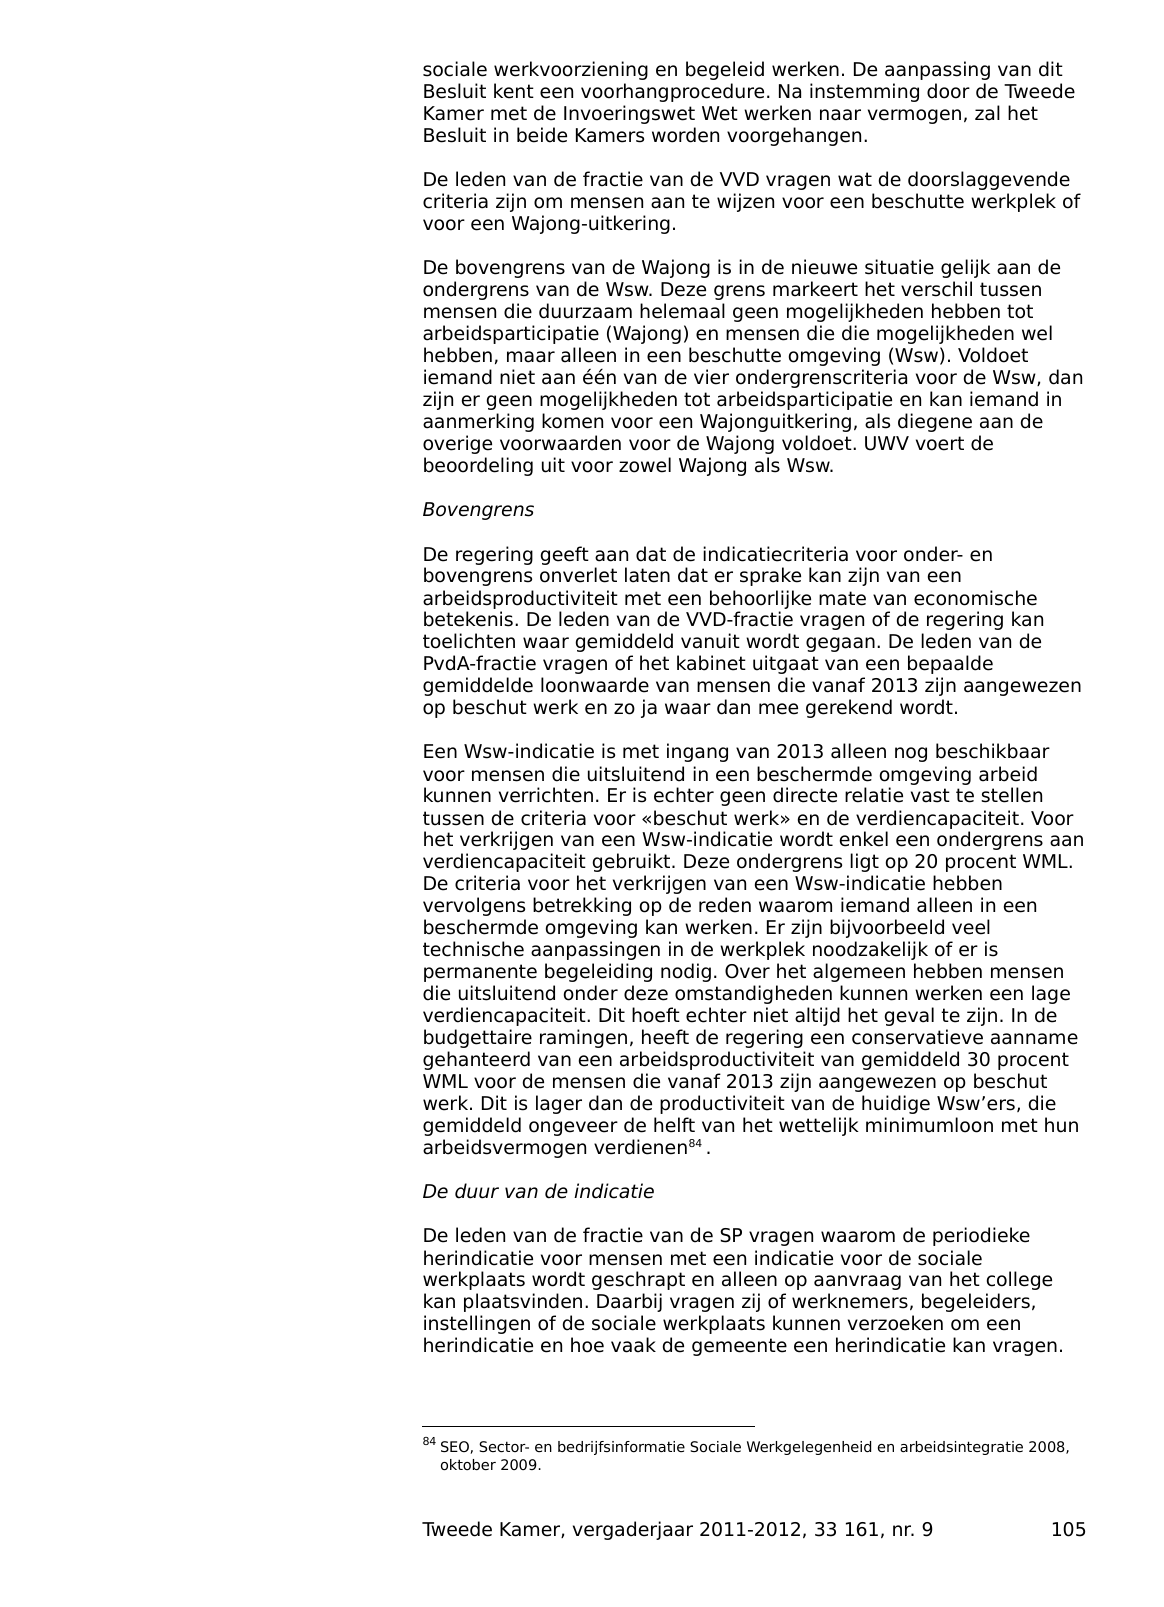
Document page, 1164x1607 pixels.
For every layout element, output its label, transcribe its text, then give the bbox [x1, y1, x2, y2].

text Een Wsw-indicatie is met ingang van 2013 alleen nog beschikbaar voor mensen die uitsluitend in een beschermde omgeving arbeid kunnen verrichten. Er is echter geen directe relatie vast te stellen tussen de criteria voor «beschut werk» en de verdiencapaciteit. Voor het verkrijgen van een Wsw-indicatie wordt enkel een ondergrens aan verdiencapaciteit gebruikt. Deze ondergrens ligt op 20 procent WML. De criteria voor het verkrijgen van een Wsw-indicatie hebben vervolgens betrekking op de reden waarom iemand alleen in een beschermde omgeving kan werken. Er zijn bijvoorbeeld veel technische aanpassingen in de werkplek noodzakelijk of er is permanente begeleiding nodig. Over het algemeen hebben mensen die uitsluitend onder deze omstandigheden kunnen werken een lage verdiencapaciteit. Dit hoeft echter niet altijd het geval te zijn. In de budgettaire ramingen, heeft de regering een conservatieve aanname gehanteerd van een arbeidsproductiviteit van gemiddeld 30 procent WML voor de mensen die vanaf 2013 zijn aangewezen op beschut werk. Dit is lager dan de productiviteit van de huidige Wsw’ers, die gemiddeld ongeveer de helft van het wettelijk minimumloon met hun arbeidsvermogen verdienen. [422, 741, 1087, 1159]
subtitle De duur van de indicatie [422, 1181, 1087, 1203]
text De bovengrens van de Wajong is in de nieuwe situatie gelijk aan de ondergrens van de Wsw. Deze grens markeert het verschil tussen mensen die duurzaam helemaal geen mogelijkheden hebben tot arbeidsparticipatie (Wajong) en mensen die die mogelijkheden wel hebben, maar alleen in een beschutte omgeving (Wsw). Voldoet iemand niet aan één van de vier ondergrenscriteria voor de Wsw, dan zijn er geen mogelijkheden tot arbeidsparticipatie en kan iemand in aanmerking komen voor een Wajonguitkering, als diegene aan de overige voorwaarden voor de Wajong voldoet. UWV voert de beoordeling uit voor zowel Wajong als Wsw. [422, 257, 1087, 477]
text sociale werkvoorziening en begeleid werken. De aanpassing van dit Besluit kent een voorhangprocedure. Na instemming door de Tweede Kamer met de Invoeringswet Wet werken naar vermogen, zal het Besluit in beide Kamers worden voorgehangen. [422, 59, 1087, 147]
subtitle Bovengrens [422, 499, 1087, 521]
text De leden van de fractie van de SP vragen waarom de periodieke herindicatie voor mensen met een indicatie voor de sociale werkplaats wordt geschrapt en alleen op aanvraag van het college kan plaatsvinden. Daarbij vragen zij of werknemers, begeleiders, instellingen of de sociale werkplaats kunnen verzoeken om een herindicatie en hoe vaak de gemeente een herindicatie kan vragen. [422, 1225, 1087, 1357]
text SEO, Sector- en bedrijfsinformatie Sociale Werkgelegenheid en arbeidsintegratie 2008, oktober 2009. [422, 1435, 1087, 1474]
text De leden van de fractie van de VVD vragen wat de doorslaggevende criteria zijn om mensen aan te wijzen voor een beschutte werkplek of voor een Wajong-uitkering. [422, 169, 1087, 235]
text De regering geeft aan dat de indicatiecriteria voor onder- en bovengrens onverlet laten dat er sprake kan zijn van een arbeidsproductiviteit met een behoorlijke mate van economische betekenis. De leden van de VVD-fractie vragen of de regering kan toelichten waar gemiddeld vanuit wordt gegaan. De leden van de PvdA-fractie vragen of het kabinet uitgaat van een bepaalde gemiddelde loonwaarde van mensen die vanaf 2013 zijn aangewezen op beschut werk en zo ja waar dan mee gerekend wordt. [422, 543, 1087, 719]
